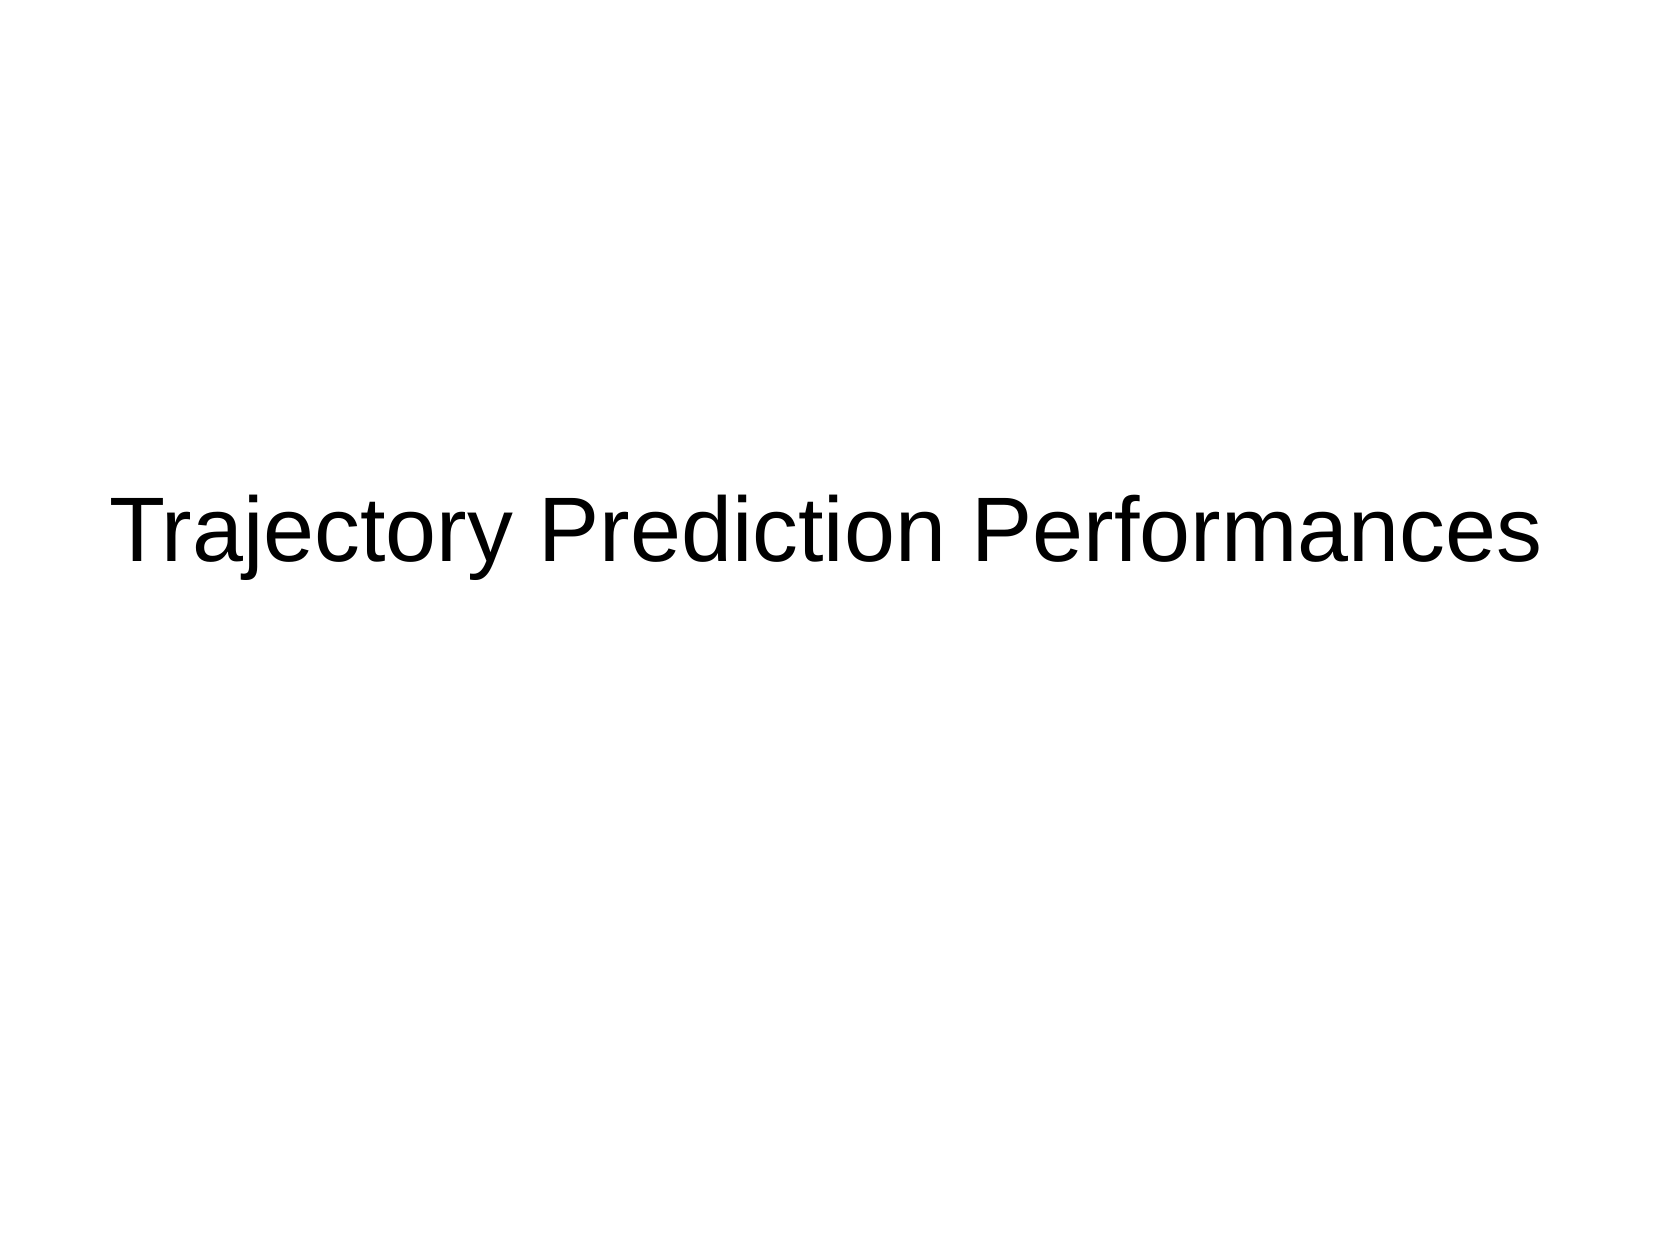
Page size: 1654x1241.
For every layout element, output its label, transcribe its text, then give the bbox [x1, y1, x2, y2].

subtitle Trajectory Prediction Performances [82, 49, 1571, 1010]
